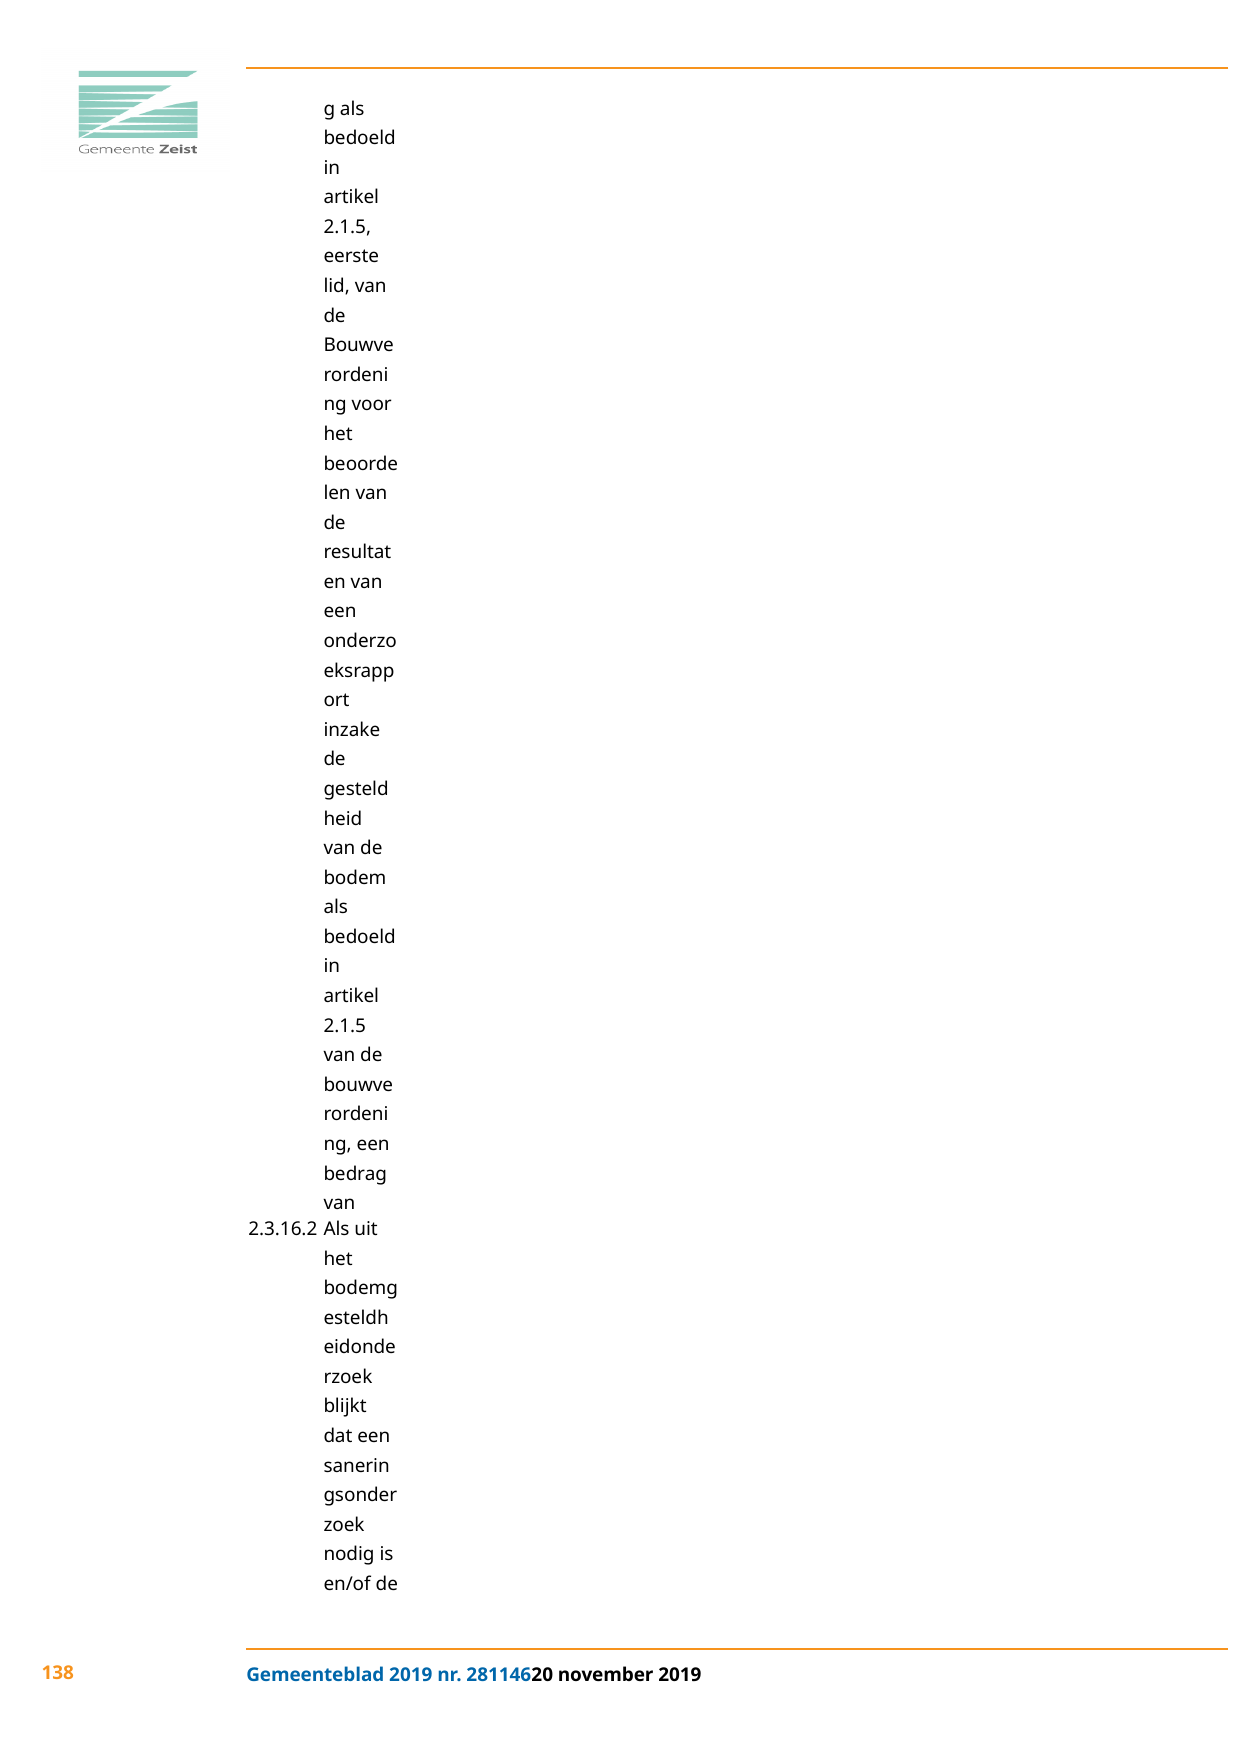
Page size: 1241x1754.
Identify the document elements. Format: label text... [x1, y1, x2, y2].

table_cell g als bedoeld in artikel 2.1.5, eerste lid, van de Bouwverordening voor het beoordelen van de resultaten van een onderzoeksrapport inzake de gesteldheid van de bodem als bedoeld in artikel 2.1.5 van de bouwverordening, een bedrag van [323, 95, 398, 1215]
table_cell [248, 95, 323, 1215]
picture [41, 47, 231, 172]
table_cell Als uit het bodemgesteldheidonderzoek blijkt dat een saneringsonderzoek nodig is en/of de [323, 1215, 398, 1596]
table_cell [399, 95, 474, 1215]
table_cell [399, 1215, 474, 1596]
table_cell 2.3.16.2 [248, 1215, 323, 1596]
